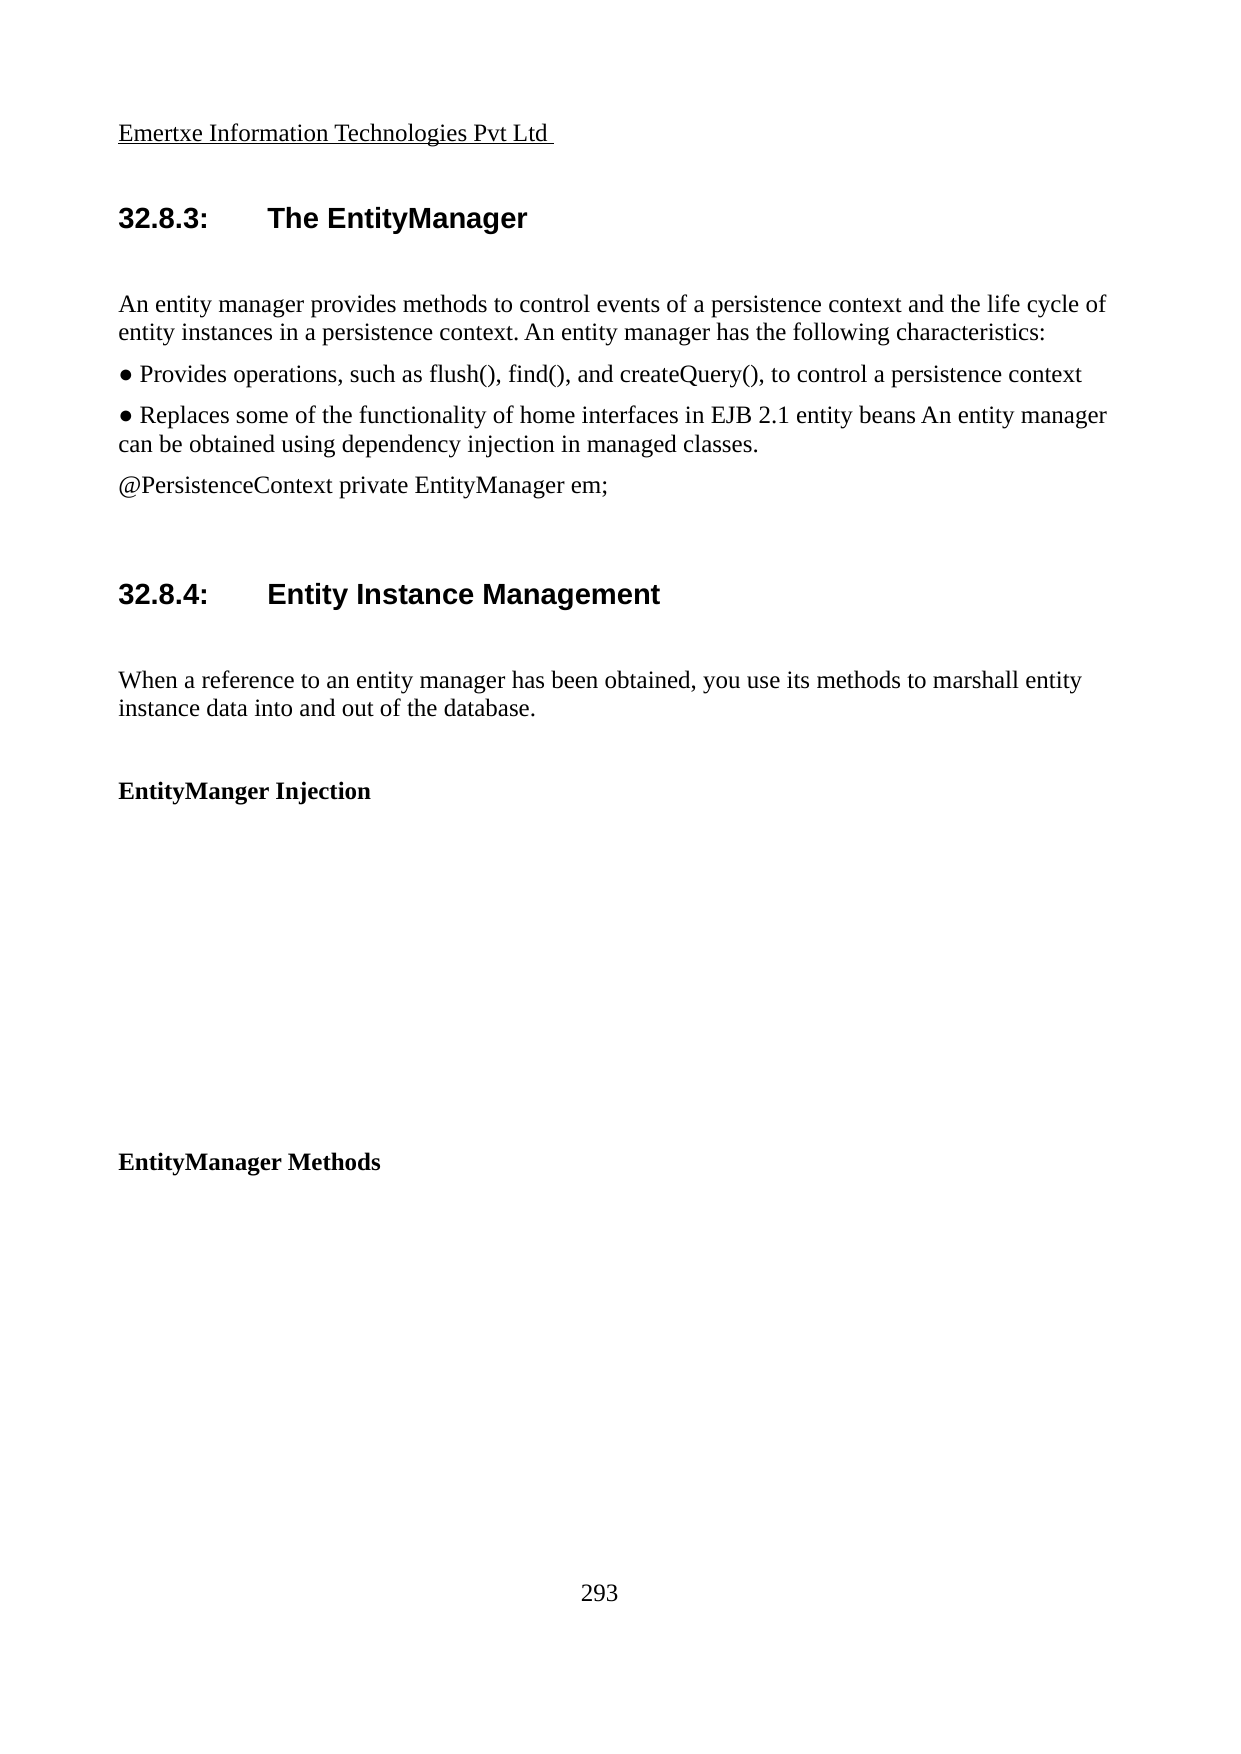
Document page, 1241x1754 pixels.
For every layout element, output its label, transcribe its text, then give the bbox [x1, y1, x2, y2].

text An entity manager provides methods to control events of a persistence context and the life cycle of entity instances in a persistence context. An entity manager has the following characteristics: [118, 289, 1122, 346]
text When a reference to an entity manager has been obtained, you use its methods to marshall entity instance data into and out of the database. [118, 665, 1122, 722]
subtitle The EntityManager [118, 201, 1122, 235]
text @PersistenceContext private EntityManager em; [118, 470, 1122, 499]
text ● Provides operations, such as flush(), find(), and createQuery(), to control a persistence context [118, 359, 1122, 387]
text EntityManger Injection [118, 776, 1122, 805]
text EntityManager Methods [118, 1147, 1122, 1176]
subtitle Entity Instance Management [118, 577, 1122, 611]
text ● Replaces some of the functionality of home interfaces in EJB 2.1 entity beans An entity manager can be obtained using dependency injection in managed classes. [118, 400, 1122, 457]
